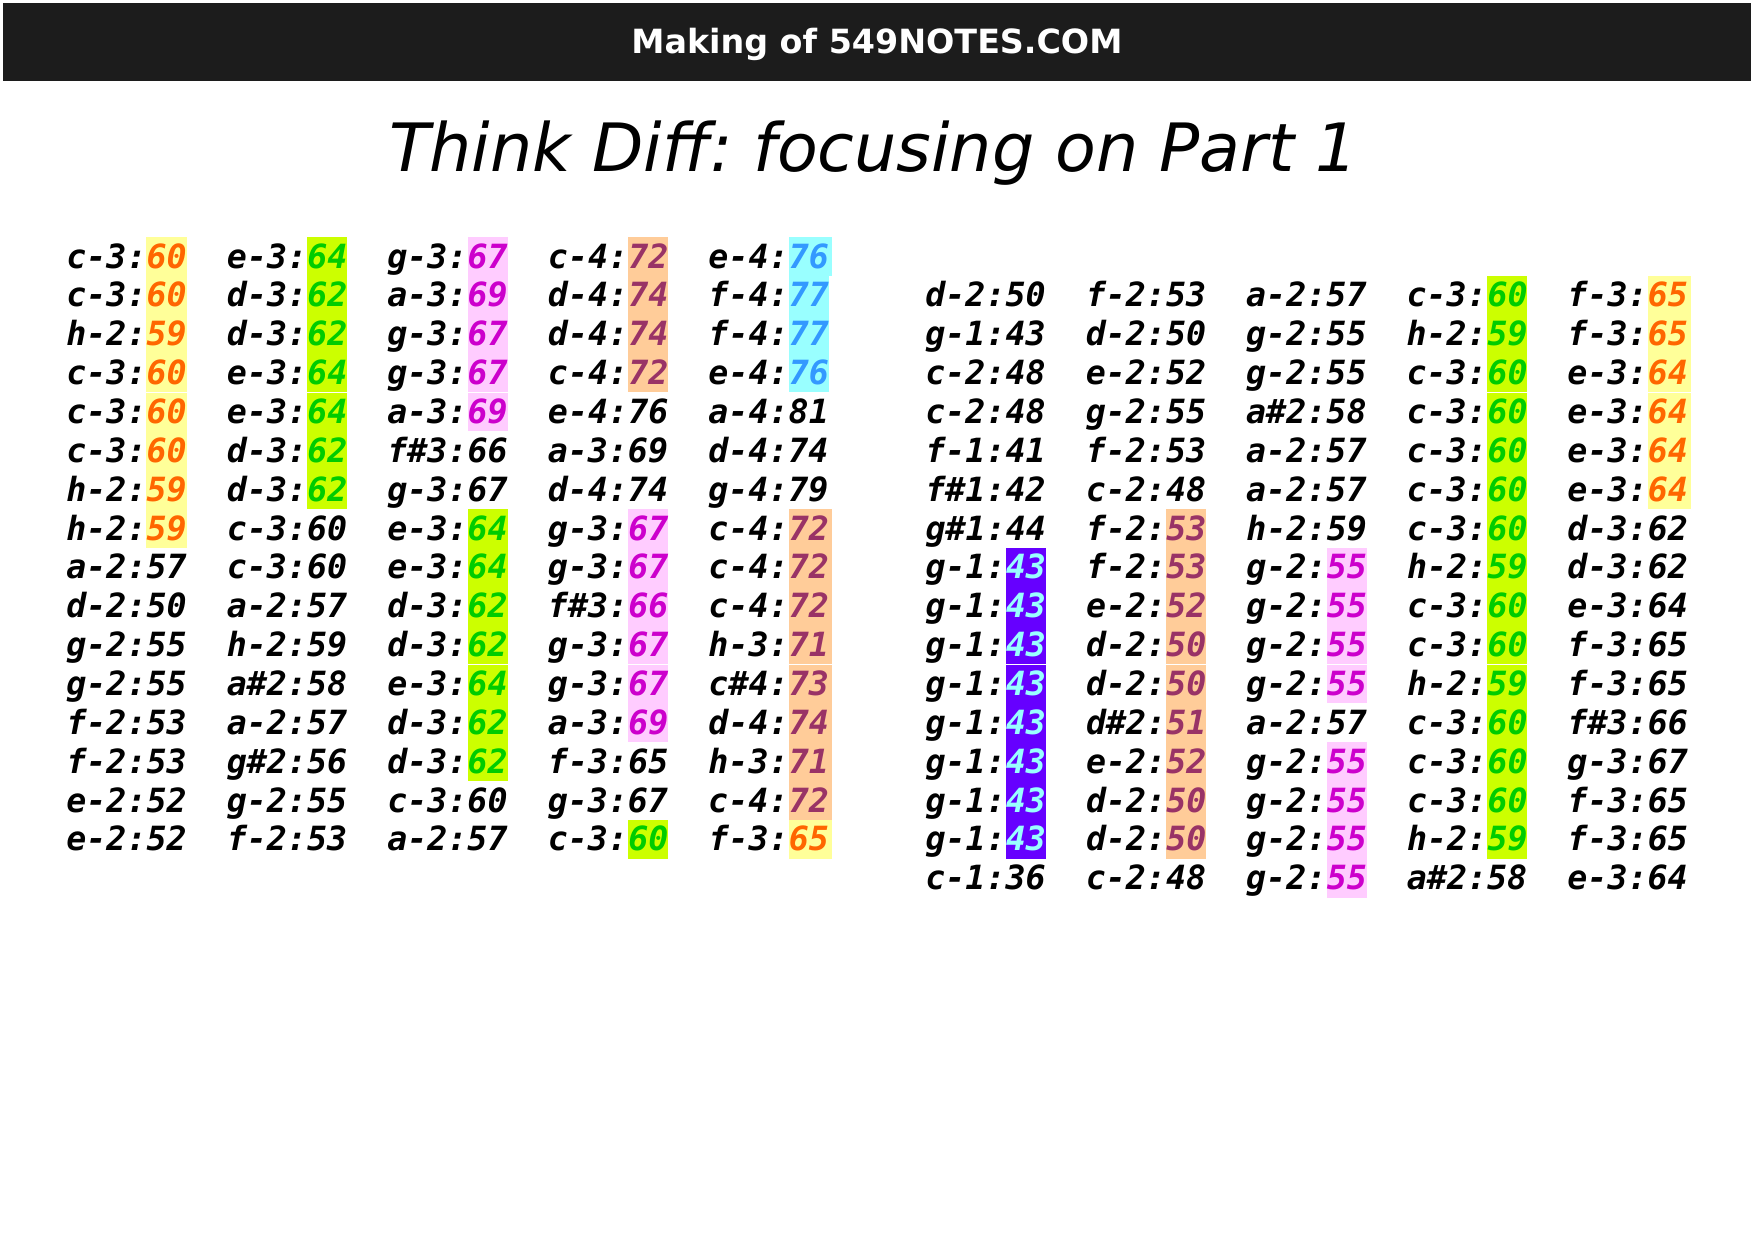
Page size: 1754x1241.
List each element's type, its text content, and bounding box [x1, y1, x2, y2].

table_header c-3:60 e-3:64 g-3:67 c-4:72 e-4:76 c-3:60 d-3:62 a-3:69 d-4:74 f-4:77 h-2:59 d-3:62 g-3:67 d-4:74 f-4:77 c-3:60 e-3:64 g-3:67 c-4:72 e-4:76 c-3:60 e-3:64 a-3:69 e-4:76 a-4:81 c-3:60 d-3:62 f#3:66 a-3:69 d-4:74 h-2:59 d-3:62 g-3:67 d-4:74 g-4:79 h-2:59 c-3:60 e-3:64 g-3:67 c-4:72 a-2:57 c-3:60 e-3:64 g-3:67 c-4:72 d-2:50 a-2:57 d-3:62 f#3:66 c-4:72 g-2:55 h-2:59 d-3:62 g-3:67 h-3:71 g-2:55 a#2:58 e-3:64 g-3:67 c#4:73 f-2:53 a-2:57 d-3:62 a-3:69 d-4:74 f-2:53 g#2:56 d-3:62 f-3:65 h-3:71 e-2:52 g-2:55 c-3:60 g-3:67 c-4:72 e-2:52 f-2:53 a-2:57 c-3:60 f-3:65 [60, 231, 878, 903]
table_header d-2:50 f-2:53 a-2:57 c-3:60 f-3:65 g-1:43 d-2:50 g-2:55 h-2:59 f-3:65 c-2:48 e-2:52 g-2:55 c-3:60 e-3:64 c-2:48 g-2:55 a#2:58 c-3:60 e-3:64 f-1:41 f-2:53 a-2:57 c-3:60 e-3:64 f#1:42 c-2:48 a-2:57 c-3:60 e-3:64 g#1:44 f-2:53 h-2:59 c-3:60 d-3:62 g-1:43 f-2:53 g-2:55 h-2:59 d-3:62 g-1:43 e-2:52 g-2:55 c-3:60 e-3:64 g-1:43 d-2:50 g-2:55 c-3:60 f-3:65 g-1:43 d-2:50 g-2:55 h-2:59 f-3:65 g-1:43 d#2:51 a-2:57 c-3:60 f#3:66 g-1:43 e-2:52 g-2:55 c-3:60 g-3:67 g-1:43 d-2:50 g-2:55 c-3:60 f-3:65 g-1:43 d-2:50 g-2:55 h-2:59 f-3:65 c-1:36 c-2:48 g-2:55 a#2:58 e-3:64 [878, 231, 1697, 903]
text Think Diff: focusing on Part 1 [3, 110, 1751, 188]
